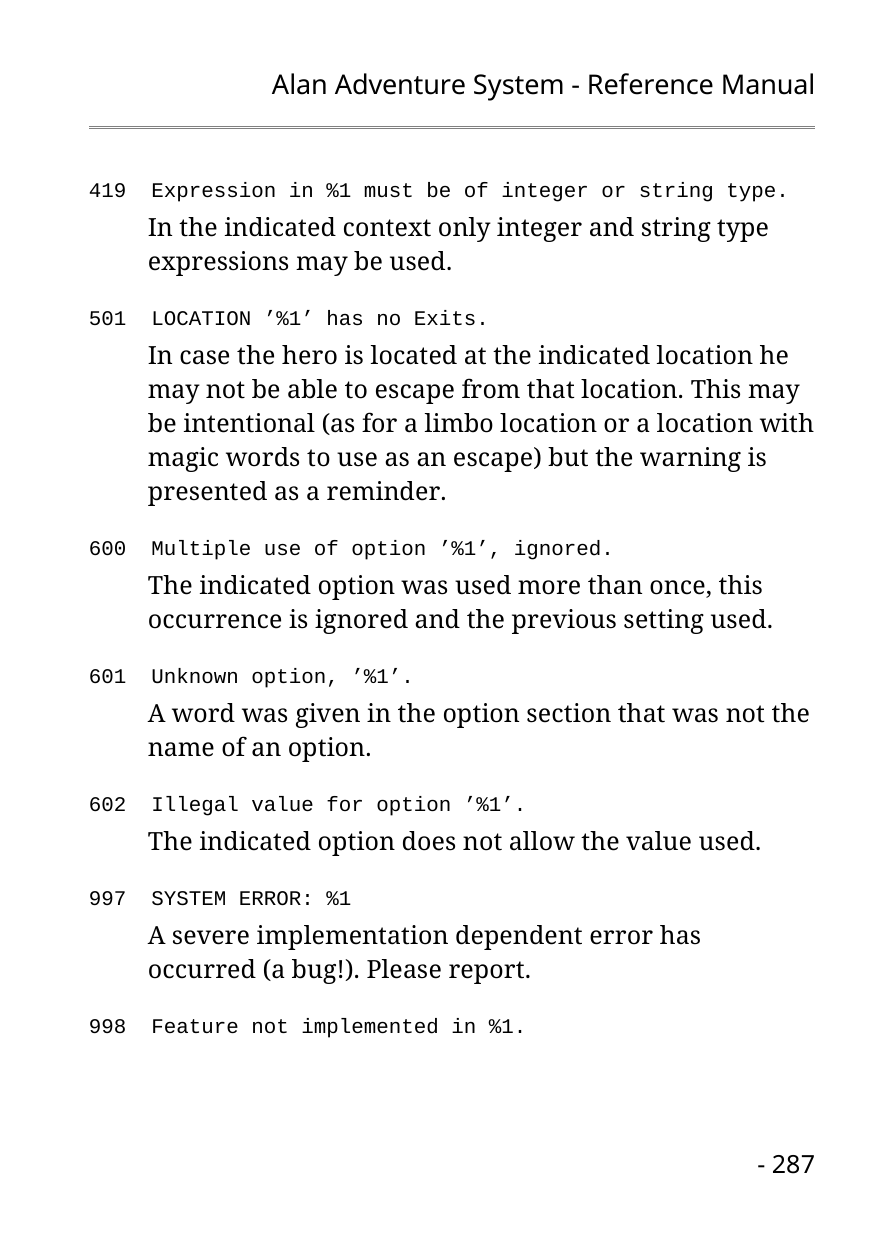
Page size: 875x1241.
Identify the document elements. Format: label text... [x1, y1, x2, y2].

text A severe implementation dependent error has occurred (a bug!). Please report. [148, 918, 815, 986]
text 419 Expression in %1 must be of integer or string type. [88, 180, 815, 204]
text The indicated option was used more than once, this occurrence is ig­nored and the previous setting used. [148, 568, 815, 636]
text 600 Multiple use of option ’%1’, ignored. [88, 538, 815, 562]
text 602 Illegal value for option ’%1’. [88, 794, 815, 818]
text A word was given in the option section that was not the name of an option. [148, 696, 815, 764]
text The indicated option does not allow the value used. [148, 824, 815, 858]
text 997 SYSTEM ERROR: %1 [88, 888, 815, 912]
text 501 LOCATION ’%1’ has no Exits. [88, 308, 815, 332]
text 998 Feature not implemented in %1. [88, 1016, 815, 1040]
text In the indicated context only integer and string type expressions may be used. [148, 210, 815, 278]
text 601 Unknown option, ’%1’. [88, 666, 815, 690]
text In case the hero is located at the indicated location he may not be able to escape from that location. This may be intentional (as for a limbo location or a location with magic words to use as an escape) but the warning is presented as a reminder. [148, 338, 815, 508]
